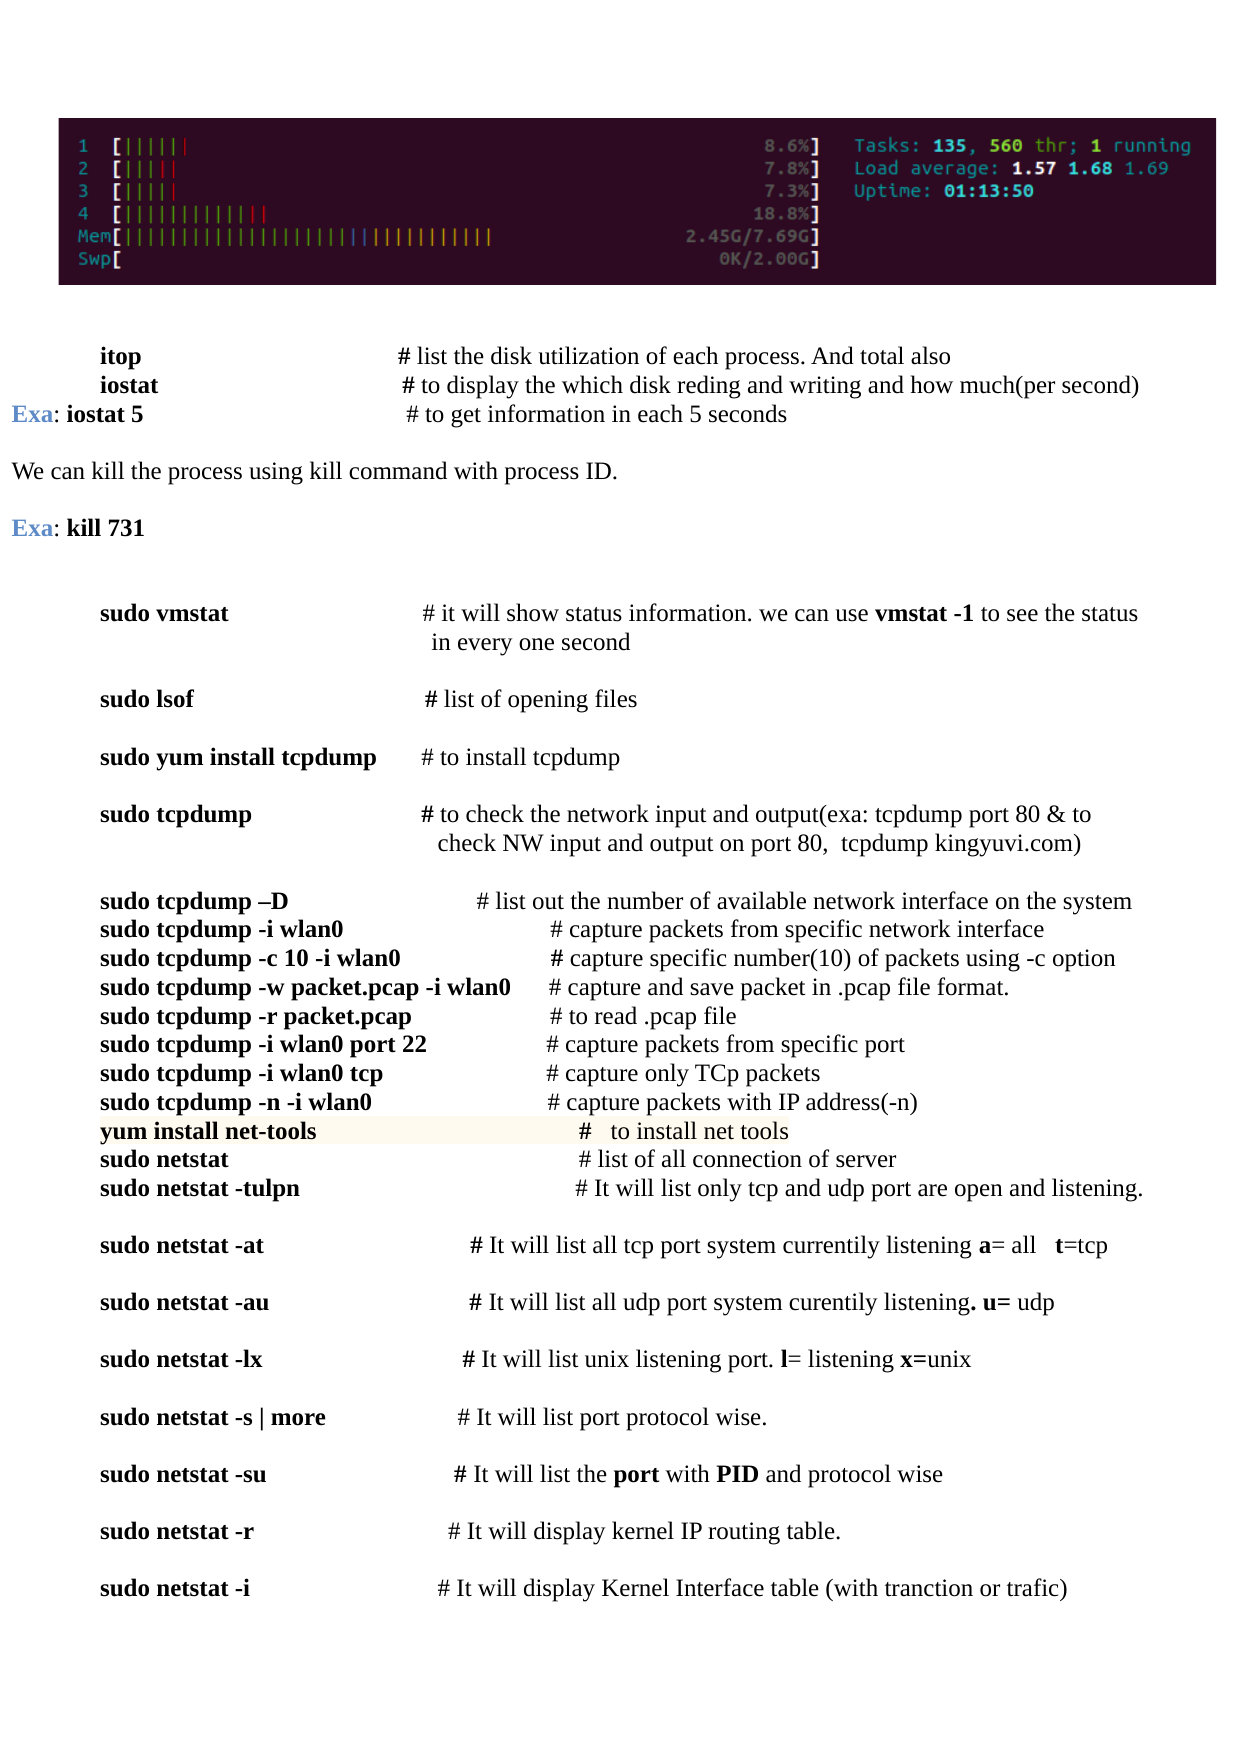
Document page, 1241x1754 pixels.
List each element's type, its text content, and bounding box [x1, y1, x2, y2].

text sudo yum install tcpdump # to install tcpdump [100, 742, 1175, 771]
text itop # list the disk utilization of each process. And total also [100, 341, 1175, 370]
text sudo tcpdump -i wlan0 tcp # capture only TCp packets [100, 1058, 1175, 1087]
picture [58, 118, 1217, 285]
text sudo netstat # list of all connection of server [100, 1144, 1175, 1173]
text sudo tcpdump -w packet.pcap -i wlan0 # capture and save packet in .pcap file format. [100, 972, 1175, 1001]
text sudo tcpdump -n -i wlan0 # capture packets with IP address(-n) [100, 1087, 1175, 1116]
text sudo tcpdump -i wlan0 # capture packets from specific network interface [100, 914, 1175, 943]
text sudo netstat -i # It will display Kernel Interface table (with tranction or trafic) [100, 1573, 1175, 1602]
text sudo netstat -s | more # It will list port protocol wise. [100, 1402, 1175, 1430]
text yum install net-tools # to install net tools [100, 1116, 1175, 1144]
text sudo tcpdump -i wlan0 port 22 # capture packets from specific port [100, 1029, 1175, 1058]
text Exa: iostat 5 # to get information in each 5 seconds [11, 399, 1240, 427]
text sudo netstat -su # It will list the port with PID and protocol wise [100, 1459, 1175, 1487]
text iostat # to display the which disk reding and writing and how much(per second) [100, 370, 1175, 399]
text check NW input and output on port 80, tcpdump kingyuvi.com) [100, 828, 1175, 857]
text sudo netstat -r # It will display kernel IP routing table. [100, 1516, 1175, 1544]
text sudo lsof # list of opening files [100, 684, 1175, 713]
text We can kill the process using kill command with process ID. [11, 456, 1240, 484]
text sudo netstat -lx # It will list unix listening port. l= listening x=unix [100, 1344, 1175, 1373]
text sudo tcpdump -c 10 -i wlan0 # capture specific number(10) of packets using -c option [100, 943, 1175, 972]
text Exa: kill 731 [11, 513, 1240, 542]
text sudo tcpdump -r packet.pcap # to read .pcap file [100, 1001, 1175, 1029]
text sudo tcpdump –D # list out the number of available network interface on the system [100, 886, 1175, 914]
text sudo tcpdump # to check the network input and output(exa: tcpdump port 80 & to [100, 799, 1175, 828]
text in every one second [100, 627, 1175, 656]
text sudo netstat -at # It will list all tcp port system currentily listening a= all t=tcp [100, 1230, 1175, 1259]
text sudo netstat -tulpn # It will list only tcp and udp port are open and listening. [100, 1173, 1175, 1202]
text sudo netstat -au # It will list all udp port system curentily listening. u= udp [100, 1287, 1175, 1316]
text sudo vmstat # it will show status information. we can use vmstat -1 to see the status [100, 598, 1175, 627]
